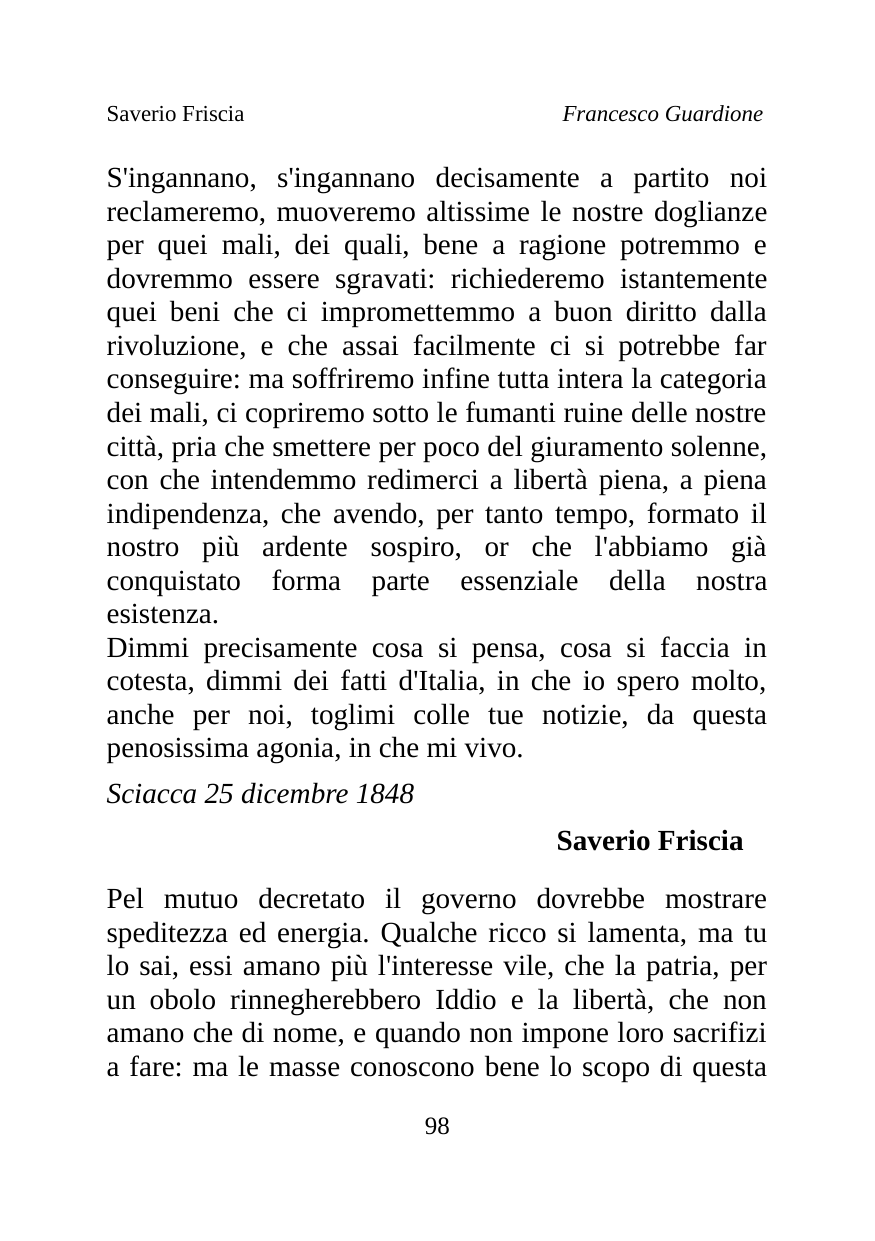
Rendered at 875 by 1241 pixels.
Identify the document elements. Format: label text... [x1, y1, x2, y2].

text Pel mutuo decretato il governo dovrebbe mostrare speditezza ed energia. Qualche ricco si lamenta, ma tu lo sai, essi amano più l'interesse vile, che la patria, per un obolo rinnegherebbero Iddio e la libertà, che non amano che di nome, e quando non impone loro sacrifizi a fare: ma le masse conoscono bene lo scopo di questa [106, 881, 768, 1082]
text Saverio Friscia [106, 823, 768, 856]
subtitle Sciacca 25 dicembre 1848 [106, 777, 768, 810]
text Dimmi precisamente cosa si pensa, cosa si faccia in cotesta, dimmi dei fatti d'Italia, in che io spero molto, anche per noi, toglimi colle tue notizie, da questa penosissima agonia, in che mi vivo. [106, 630, 768, 764]
text S'ingannano, s'ingannano decisamente a partito noi reclameremo, muoveremo altissime le nostre doglianze per quei mali, dei quali, bene a ragione potremmo e dovremmo essere sgravati: richiederemo istantemente quei beni che ci impromettemmo a buon diritto dalla rivoluzione, e che assai facilmente ci si potrebbe far conseguire: ma soffriremo infine tutta intera la categoria dei mali, ci copriremo sotto le fumanti ruine delle nostre città, pria che smettere per poco del giuramento solenne, con che intendemmo redimerci a libertà piena, a piena indipendenza, che avendo, per tanto tempo, formato il nostro più ardente sospiro, or che l'abbiamo già conquistato forma parte essenziale della nostra esistenza. [106, 160, 768, 630]
